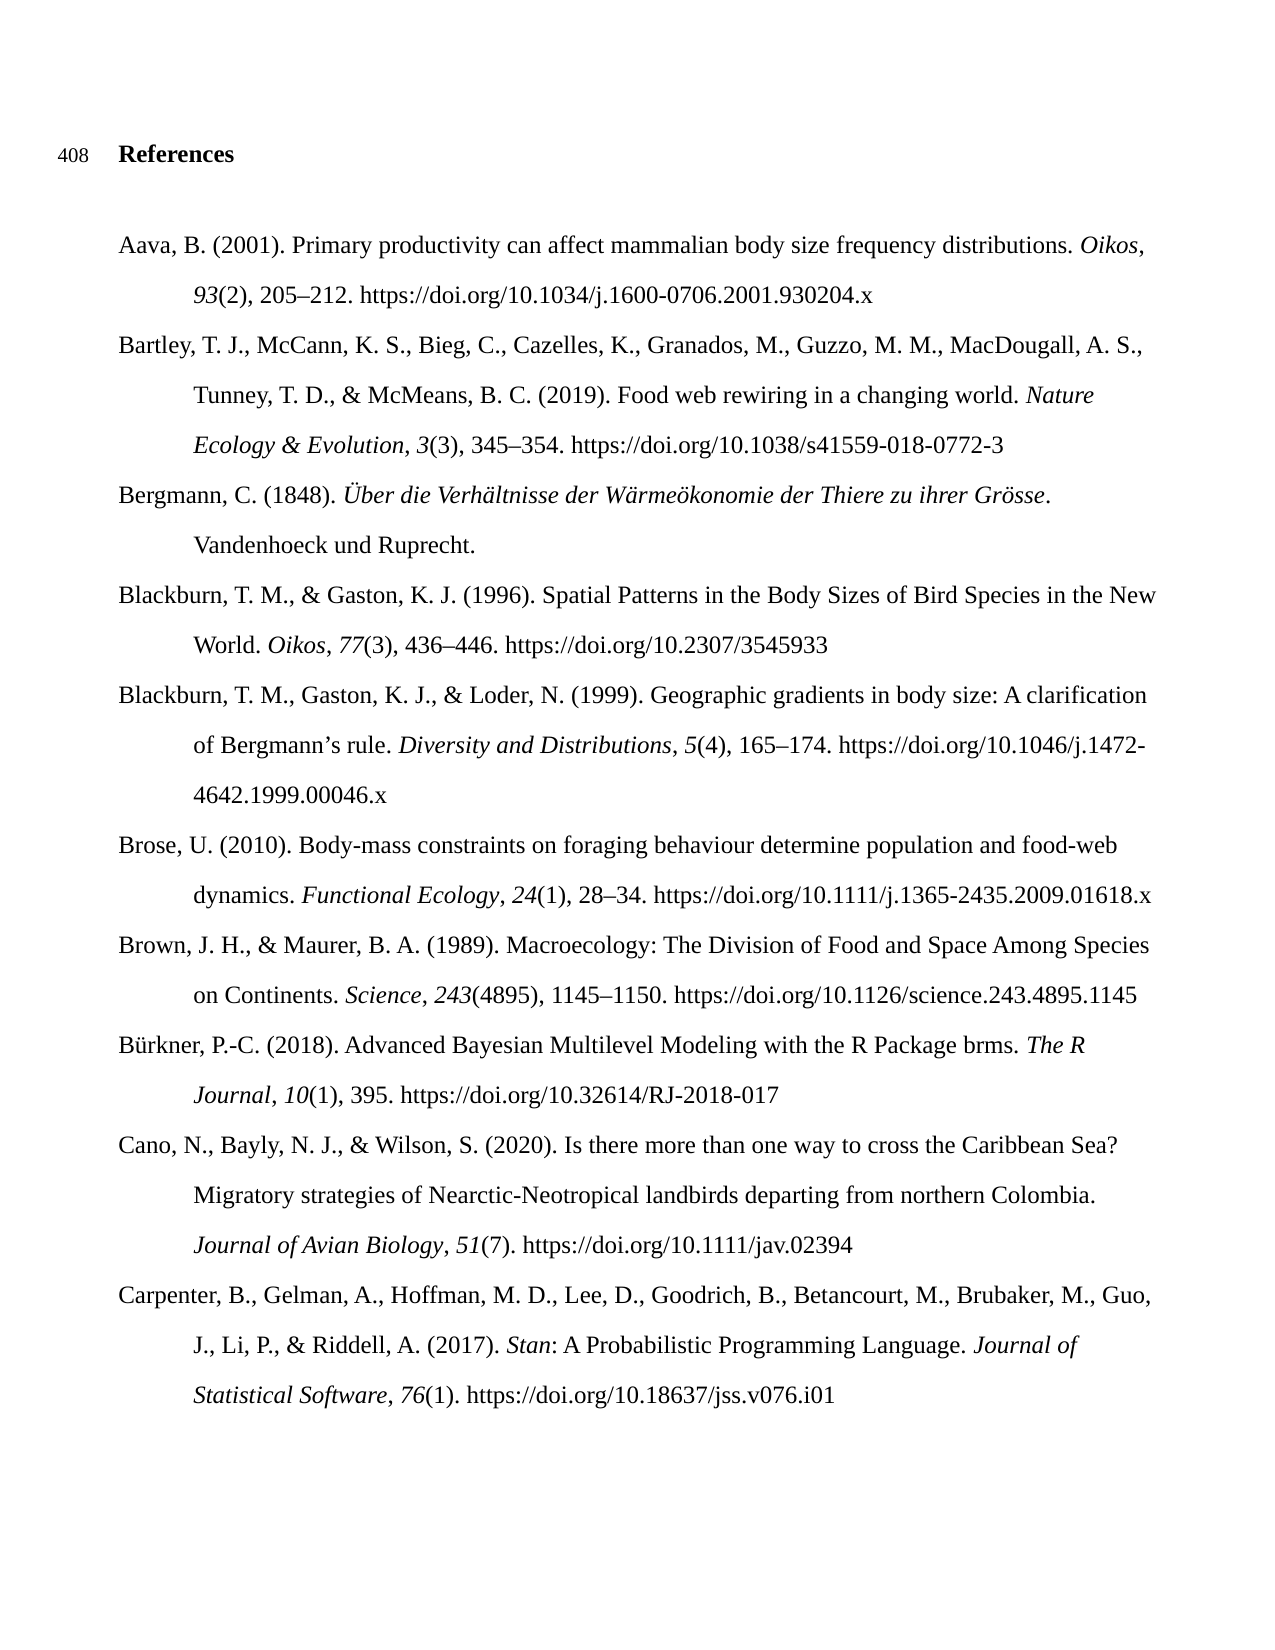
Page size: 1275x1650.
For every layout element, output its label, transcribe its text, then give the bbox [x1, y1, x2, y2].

text Blackburn, T. M., Gaston, K. J., & Loder, N. (1999). Geographic gradients in body size: A clarification of Bergmann’s rule. Diversity and Distributions, 5(4), 165–174. https://doi.org/10.1046/j.1472-4642.1999.00046.x [118, 659, 1157, 809]
text Bartley, T. J., McCann, K. S., Bieg, C., Cazelles, K., Granados, M., Guzzo, M. M., MacDougall, A. S., Tunney, T. D., & McMeans, B. C. (2019). Food web rewiring in a changing world. Nature Ecology & Evolution, 3(3), 345–354. https://doi.org/10.1038/s41559-018-0772-3 [118, 309, 1157, 459]
text Carpenter, B., Gelman, A., Hoffman, M. D., Lee, D., Goodrich, B., Betancourt, M., Brubaker, M., Guo, J., Li, P., & Riddell, A. (2017). Stan: A Probabilistic Programming Language. Journal of Statistical Software, 76(1). https://doi.org/10.18637/jss.v076.i01 [118, 1259, 1157, 1409]
text Bergmann, C. (1848). Über die Verhältnisse der Wärmeökonomie der Thiere zu ihrer Grösse. Vandenhoeck und Ruprecht. [118, 459, 1157, 559]
text Brown, J. H., & Maurer, B. A. (1989). Macroecology: The Division of Food and Space Among Species on Continents. Science, 243(4895), 1145–1150. https://doi.org/10.1126/science.243.4895.1145 [118, 909, 1157, 1009]
text Aava, B. (2001). Primary productivity can affect mammalian body size frequency distributions. Oikos, 93(2), 205–212. https://doi.org/10.1034/j.1600-0706.2001.930204.x [118, 209, 1157, 309]
subtitle References [118, 139, 1157, 168]
text Blackburn, T. M., & Gaston, K. J. (1996). Spatial Patterns in the Body Sizes of Bird Species in the New World. Oikos, 77(3), 436–446. https://doi.org/10.2307/3545933 [118, 559, 1157, 659]
text Brose, U. (2010). Body-mass constraints on foraging behaviour determine population and food-web dynamics. Functional Ecology, 24(1), 28–34. https://doi.org/10.1111/j.1365-2435.2009.01618.x [118, 809, 1157, 909]
text Bürkner, P.-C. (2018). Advanced Bayesian Multilevel Modeling with the R Package brms. The R Journal, 10(1), 395. https://doi.org/10.32614/RJ-2018-017 [118, 1009, 1157, 1109]
text Cano, N., Bayly, N. J., & Wilson, S. (2020). Is there more than one way to cross the Caribbean Sea? Migratory strategies of Nearctic-Neotropical landbirds departing from northern Colombia. Journal of Avian Biology, 51(7). https://doi.org/10.1111/jav.02394 [118, 1109, 1157, 1259]
